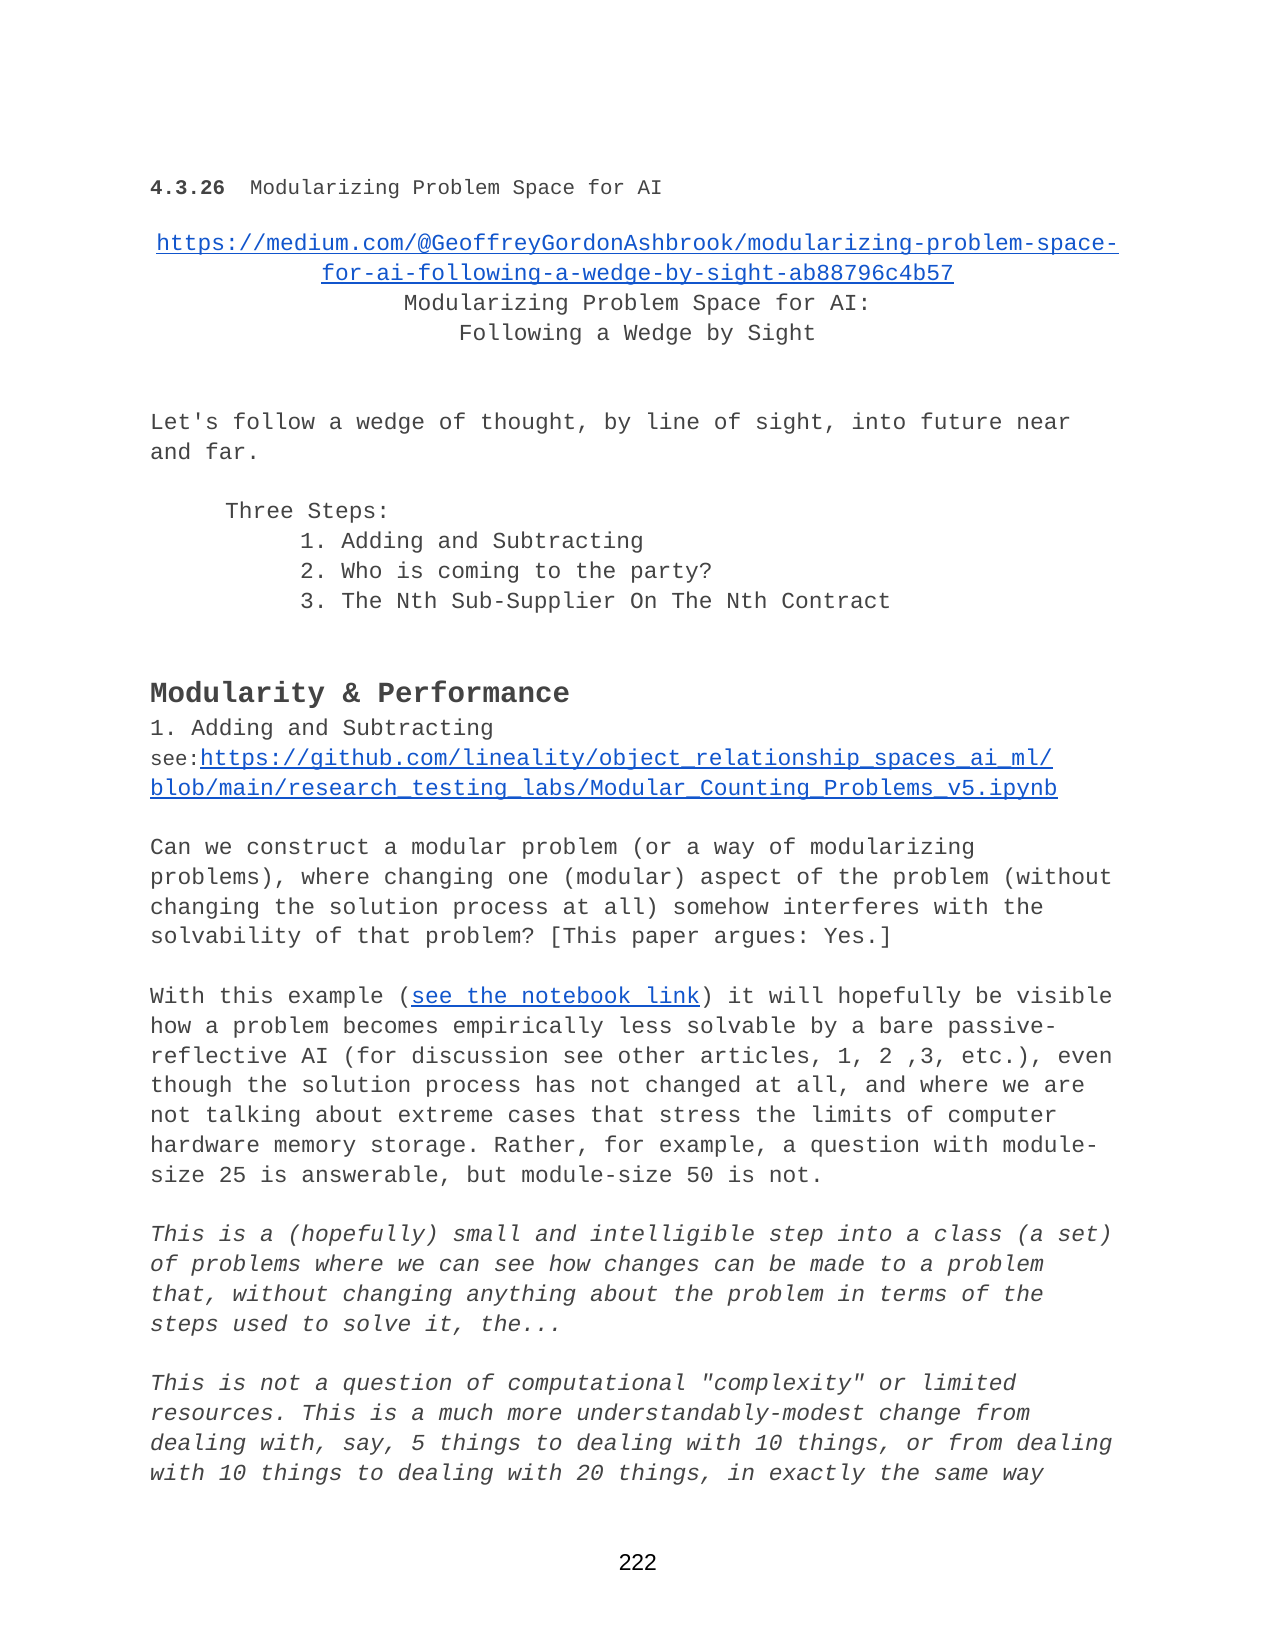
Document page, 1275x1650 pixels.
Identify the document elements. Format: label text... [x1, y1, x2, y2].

text 3. The Nth Sub-Supplier On The Nth Contract [300, 589, 1125, 615]
text Modularizing Problem Space for AI: [150, 291, 1125, 317]
text This is a (hopefully) small and intelligible step into a class (a set) of problems where we can see how changes can be made to a problem that, without changing anything about the problem in terms of the steps used to solve it, the... [150, 1223, 1125, 1338]
text https://medium.com/@GeoffreyGordonAshbrook/modularizing-problem-space-for-ai-following-a-wedge-by-sight-ab88796c4b57 [150, 232, 1125, 287]
text Modularity & Performance [150, 678, 1125, 711]
text This is not a question of computational "complexity" or limited resources. This is a much more understandably-modest change from dealing with, say, 5 things to dealing with 10 things, or from dealing with 10 things to dealing with 20 things, in exactly the same way [150, 1372, 1125, 1487]
text Let's follow a wedge of thought, by line of sight, into future near and far. [150, 410, 1125, 466]
text see:https://github.com/lineality/object_relationship_spaces_ai_ml/blob/main/research_testing_labs/Modular_Counting_Problems_v5.ipynb [150, 746, 1125, 802]
text Three Steps: [150, 500, 1125, 526]
text 1. Adding and Subtracting [300, 529, 1125, 555]
text 2. Who is coming to the party? [300, 559, 1125, 585]
text 1. Adding and Subtracting [150, 716, 1125, 742]
text Can we construct a modular problem (or a way of modularizing problems), where changing one (modular) aspect of the problem (without changing the solution process at all) somehow interferes with the solvability of that problem? [This paper argues: Yes.] [150, 836, 1125, 951]
text Following a Wedge by Sight [150, 321, 1125, 347]
text 4.3.26 Modularizing Problem Space for AI [150, 177, 1125, 201]
text With this example (see the notebook link) it will hopefully be visible how a problem becomes empirically less solvable by a bare passive-reflective AI (for discussion see other articles, 1, 2 ,3, etc.), even though the solution process has not changed at all, and where we are not talking about extreme cases that stress the limits of computer hardware memory storage. Rather, for example, a question with module-size 25 is answerable, but module-size 50 is not. [150, 984, 1125, 1189]
